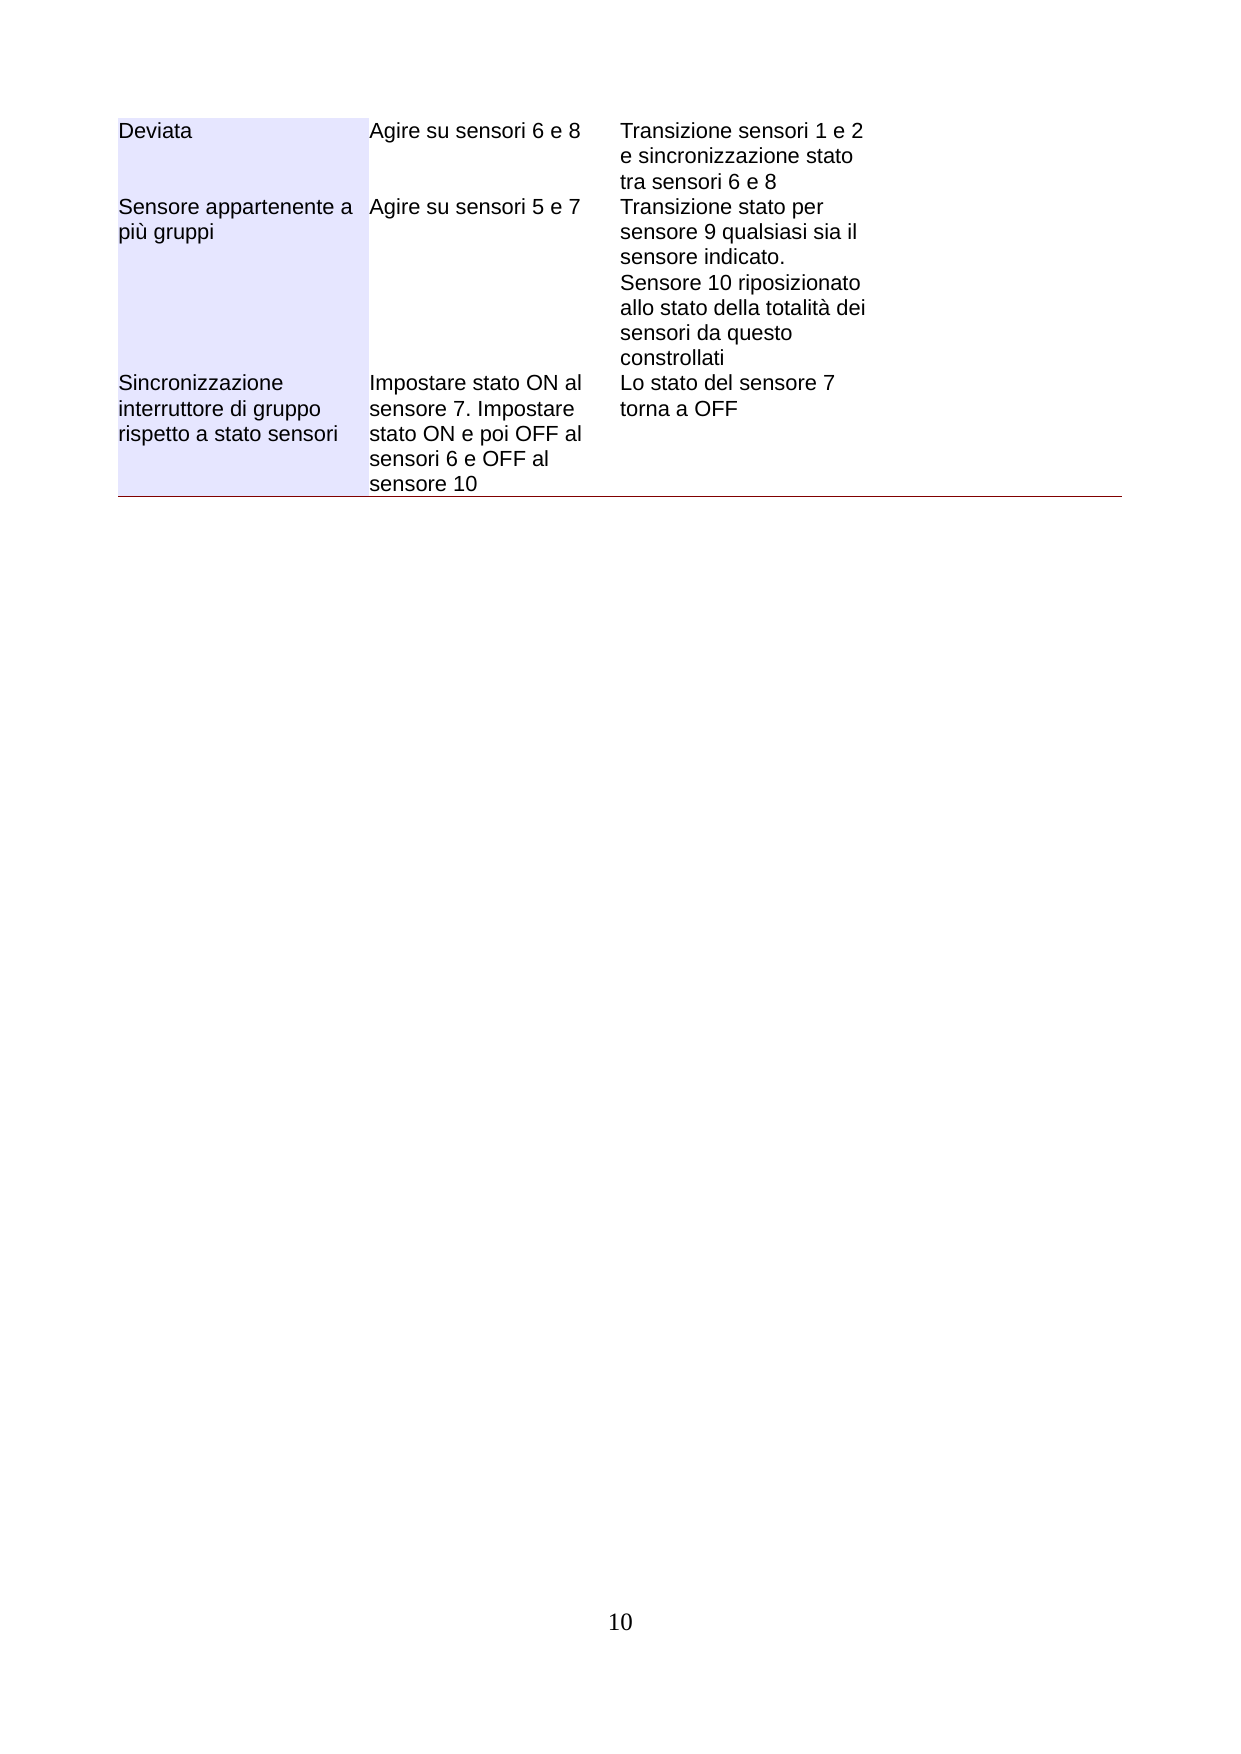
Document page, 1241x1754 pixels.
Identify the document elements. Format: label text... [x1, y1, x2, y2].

table_cell Impostare stato ON al sensore 7. Impostare stato ON e poi OFF al sensori 6 e OFF al sensore 10 [369, 370, 620, 496]
table_cell Agire su sensori 5 e 7 [369, 194, 620, 370]
table_cell [871, 370, 1122, 496]
table_cell Agire su sensori 6 e 8 [369, 118, 620, 194]
table_cell Deviata [118, 118, 369, 194]
table_cell Lo stato del sensore 7 torna a OFF [620, 370, 871, 496]
table_cell Transizione stato per sensore 9 qualsiasi sia il sensore indicato. Sensore 10 riposizionato allo stato della totalità dei sensori da questo constrollati [620, 194, 871, 370]
table_cell [871, 118, 1122, 194]
table_cell Transizione sensori 1 e 2 e sincronizzazione stato tra sensori 6 e 8 [620, 118, 871, 194]
table_cell Sincronizzazione interruttore di gruppo rispetto a stato sensori [118, 370, 369, 496]
table_cell [871, 194, 1122, 370]
table_cell Sensore appartenente a più gruppi [118, 194, 369, 370]
